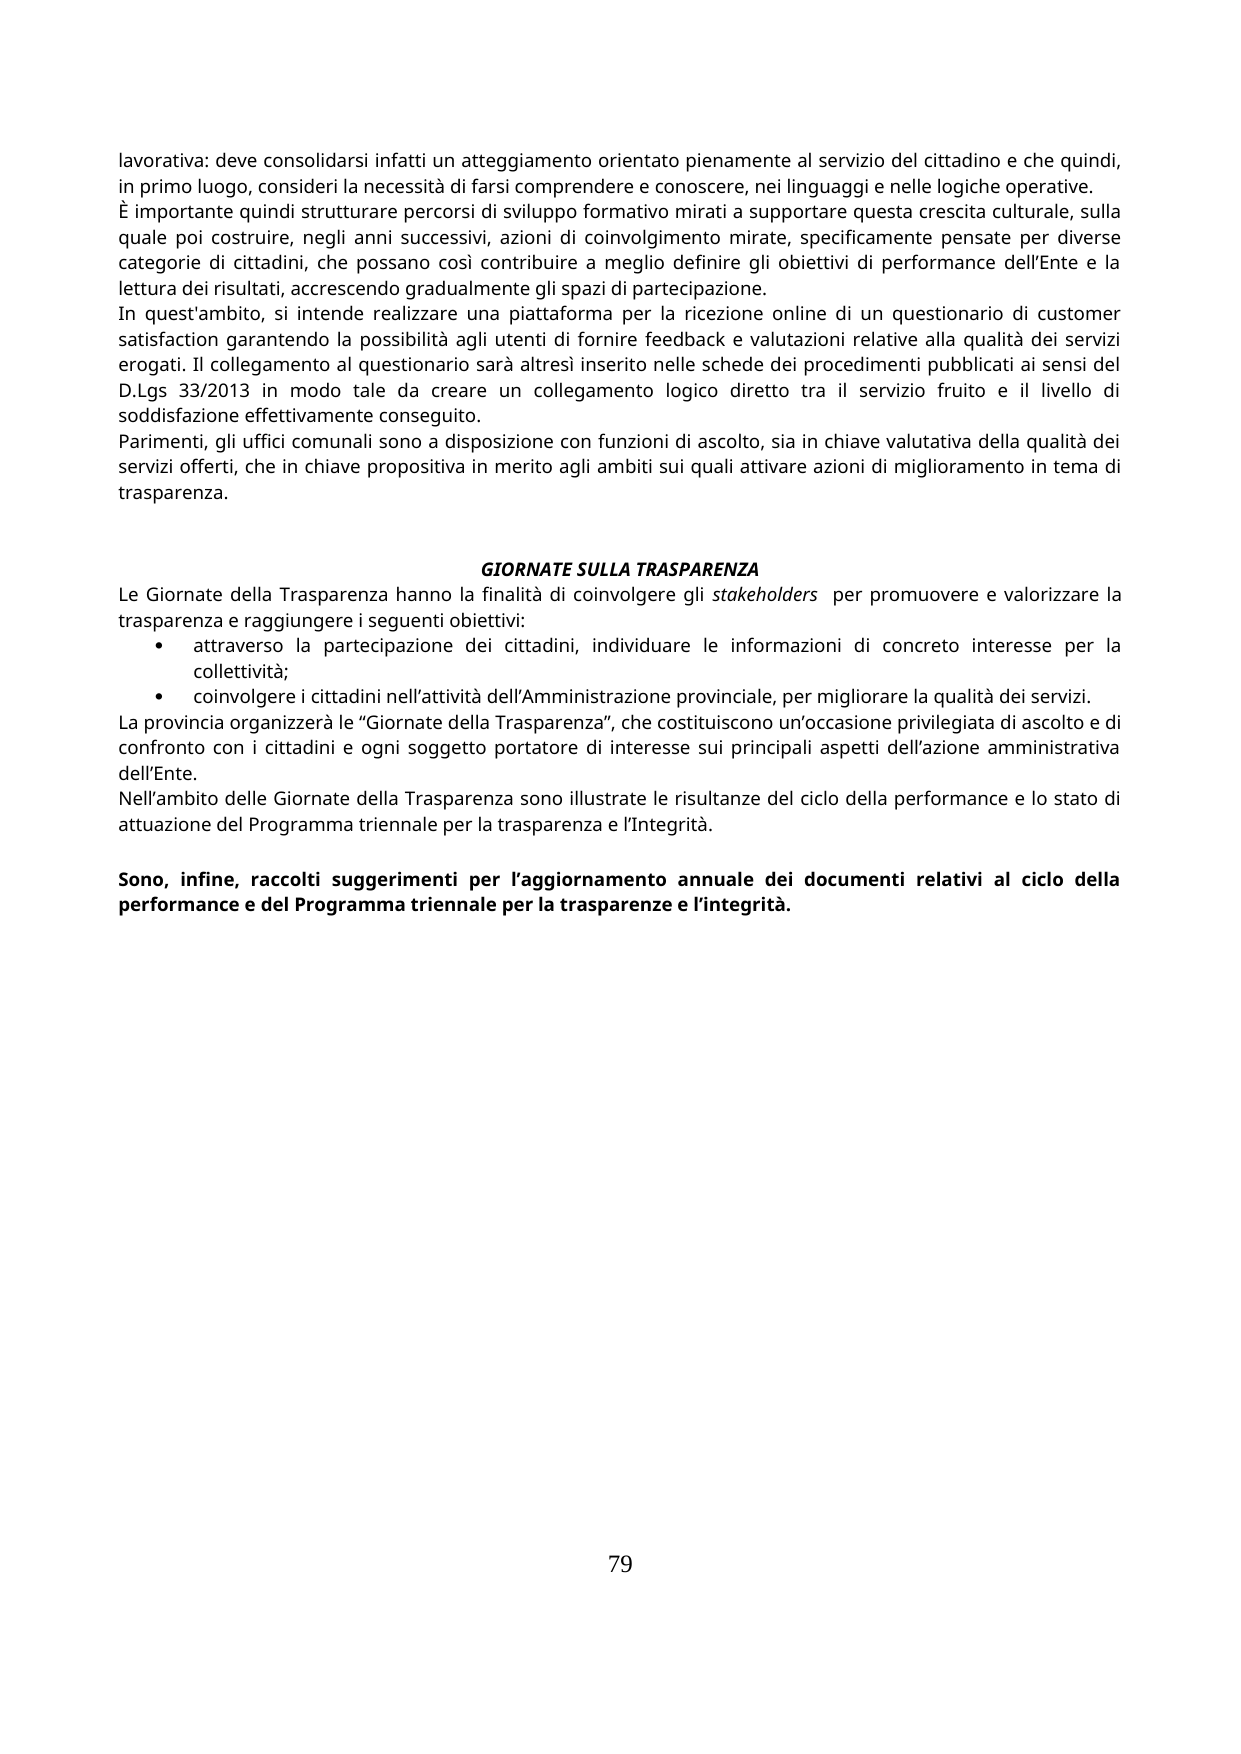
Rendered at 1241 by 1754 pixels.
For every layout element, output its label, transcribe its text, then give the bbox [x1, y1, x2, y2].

list attraverso la partecipazione dei cittadini, individuare le informazioni di concreto interesse per la collettività; [156, 632, 1122, 683]
text Sono, infine, raccolti suggerimenti per l’aggiornamento annuale dei documenti relativi al ciclo della performance e del Programma triennale per la trasparenze e l’integrità. [118, 866, 1122, 917]
text Parimenti, gli uffici comunali sono a disposizione con funzioni di ascolto, sia in chiave valutativa della qualità dei servizi offerti, che in chiave propositiva in merito agli ambiti sui quali attivare azioni di miglioramento in tema di trasparenza. [118, 428, 1122, 505]
text lavorativa: deve consolidarsi infatti un atteggiamento orientato pienamente al servizio del cittadino e che quindi, in primo luogo, consideri la necessità di farsi comprendere e conoscere, nei linguaggi e nelle logiche operative. [118, 148, 1122, 199]
text Le Giornate della Trasparenza hanno la finalità di coinvolgere gli stakeholders per promuovere e valorizzare la trasparenza e raggiungere i seguenti obiettivi: [118, 581, 1122, 632]
text È importante quindi strutturare percorsi di sviluppo formativo mirati a supportare questa crescita culturale, sulla quale poi costruire, negli anni successivi, azioni di coinvolgimento mirate, specificamente pensate per diverse categorie di cittadini, che possano così contribuire a meglio definire gli obiettivi di performance dell’Ente e la lettura dei risultati, accrescendo gradualmente gli spazi di partecipazione. [118, 199, 1122, 301]
list coinvolgere i cittadini nell’attività dell’Amministrazione provinciale, per migliorare la qualità dei servizi. [156, 683, 1122, 709]
text Nell’ambito delle Giornate della Trasparenza sono illustrate le risultanze del ciclo della performance e lo stato di attuazione del Programma triennale per la trasparenza e l’Integrità. [118, 786, 1122, 837]
text La provincia organizzerà le “Giornate della Trasparenza”, che costituiscono un’occasione privilegiata di ascolto e di confronto con i cittadini e ogni soggetto portatore di interesse sui principali aspetti dell’azione amministrativa dell’Ente. [118, 709, 1122, 786]
subtitle GIORNATE SULLA TRASPARENZA [118, 556, 1122, 581]
text In quest'ambito, si intende realizzare una piattaforma per la ricezione online di un questionario di customer satisfaction garantendo la possibilità agli utenti di fornire feedback e valutazioni relative alla qualità dei servizi erogati. Il collegamento al questionario sarà altresì inserito nelle schede dei procedimenti pubblicati ai sensi del D.Lgs 33/2013 in modo tale da creare un collegamento logico diretto tra il servizio fruito e il livello di soddisfazione effettivamente conseguito. [118, 301, 1122, 428]
